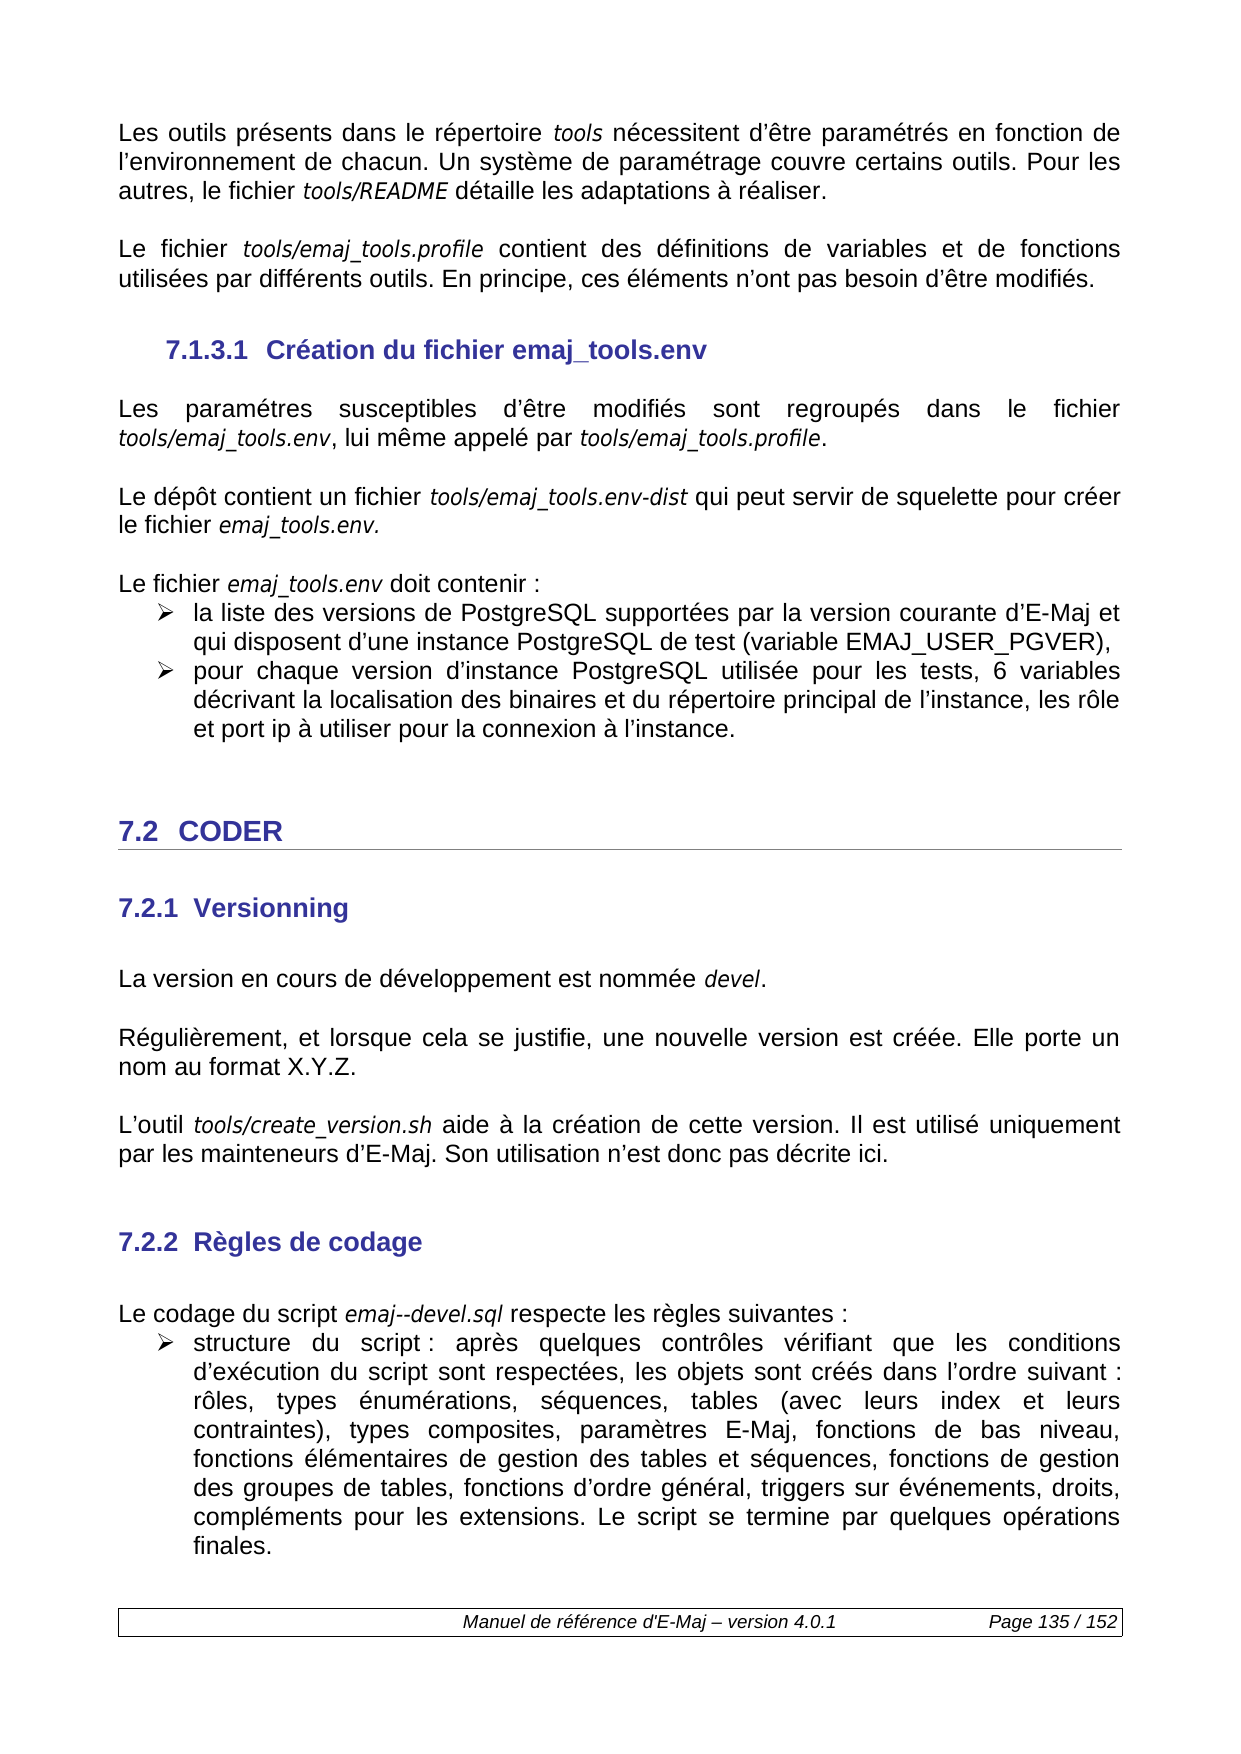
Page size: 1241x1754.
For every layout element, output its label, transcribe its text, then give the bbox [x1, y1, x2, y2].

list pour chaque version d’instance PostgreSQL utilisée pour les tests, 6 variables décrivant la localisation des binaires et du répertoire principal de l’instance, les rôle et port ip à utiliser pour la connexion à l’instance. [156, 656, 1122, 743]
text L’outil tools/create_version.sh aide à la création de cette version. Il est utilisé uniquement par les mainteneurs d’E-Maj. Son utilisation n’est donc pas décrite ici. [118, 1110, 1122, 1168]
subtitle Versionning [118, 892, 1122, 923]
subtitle Création du fichier emaj_tools.env [165, 334, 1122, 365]
text Le fichier emaj_tools.env doit contenir : [118, 568, 1122, 598]
text Les paramétres susceptibles d’être modifiés sont regroupés dans le fichier tools/emaj_tools.env, lui même appelé par tools/emaj_tools.profile. [118, 394, 1122, 452]
text La version en cours de développement est nommée devel. [118, 964, 1122, 993]
text Le codage du script emaj--devel.sql respecte les règles suivantes : [118, 1298, 1122, 1328]
text Le fichier tools/emaj_tools.profile contient des définitions de variables et de fonctions utilisées par différents outils. En principe, ces éléments n’ont pas besoin d’être modifiés. [118, 234, 1122, 292]
list la liste des versions de PostgreSQL supportées par la version courante d’E-Maj et qui disposent d’une instance PostgreSQL de test (variable EMAJ_USER_PGVER), [156, 598, 1122, 656]
subtitle Coder [118, 813, 1122, 849]
text Régulièrement, et lorsque cela se justifie, une nouvelle version est créée. Elle porte un nom au format X.Y.Z. [118, 1022, 1122, 1081]
text Le dépôt contient un fichier tools/emaj_tools.env-dist qui peut servir de squelette pour créer le fichier emaj_tools.env. [118, 481, 1122, 539]
list structure du script : après quelques contrôles vérifiant que les conditions d’exécution du script sont respectées, les objets sont créés dans l’ordre suivant : rôles, types énumérations, séquences, tables (avec leurs index et leurs contraintes), types composites, paramètres E-Maj, fonctions de bas niveau, fonctions élémentaires de gestion des tables et séquences, fonctions de gestion des groupes de tables, fonctions d’ordre général, triggers sur événements, droits, compléments pour les extensions. Le script se termine par quelques opérations finales. [156, 1328, 1122, 1560]
text Les outils présents dans le répertoire tools nécessitent d’être paramétrés en fonction de l’environnement de chacun. Un système de paramétrage couvre certains outils. Pour les autres, le fichier tools/README détaille les adaptations à réaliser. [118, 118, 1122, 205]
subtitle Règles de codage [118, 1226, 1122, 1257]
